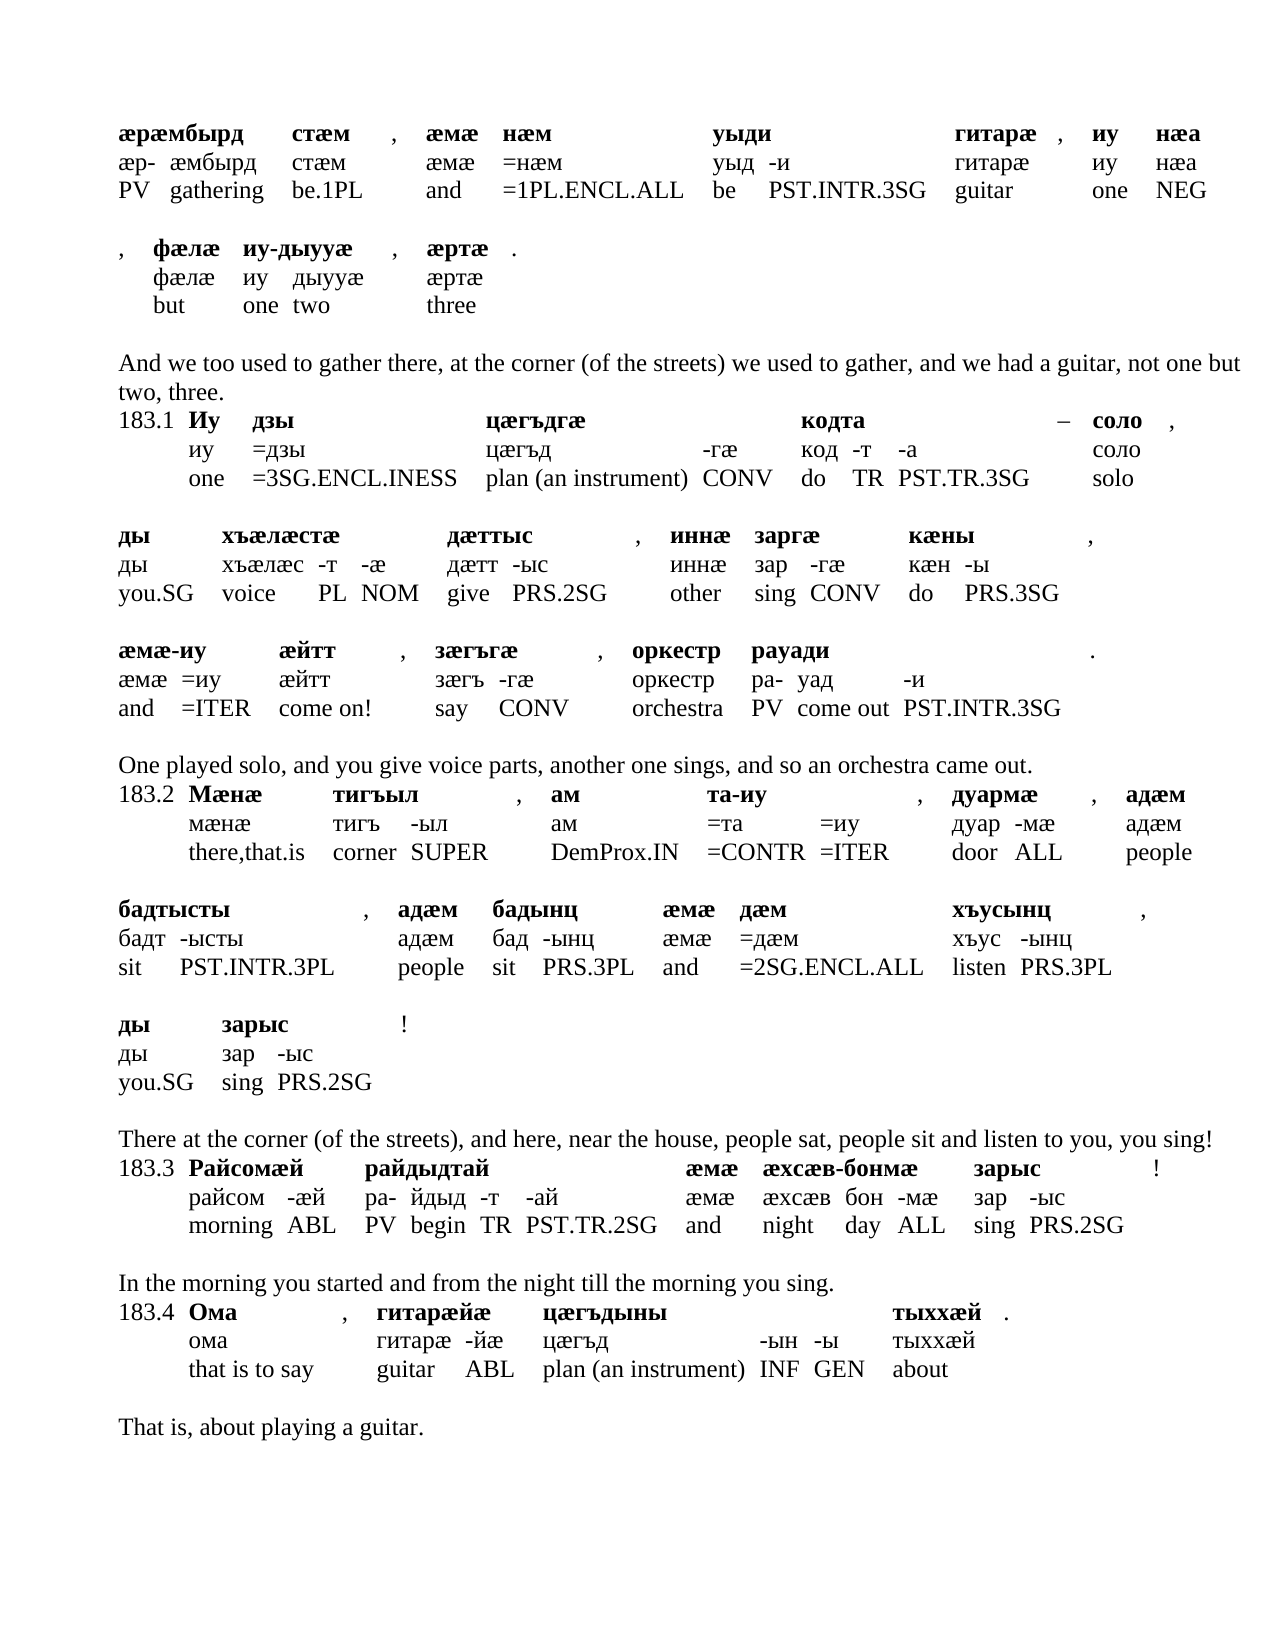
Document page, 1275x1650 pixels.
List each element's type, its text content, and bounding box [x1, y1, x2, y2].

text -æ [361, 549, 419, 578]
text come out [797, 693, 889, 722]
text do [908, 578, 951, 607]
text бадтысты [118, 894, 349, 923]
text PRS.2SG [512, 578, 607, 607]
text , [1091, 779, 1112, 808]
text =нæм [502, 147, 685, 176]
text адæм [1126, 779, 1206, 808]
text Райсомæй [188, 1153, 351, 1182]
text =2SG.ENCL.ALL [739, 952, 924, 981]
text ALL [1014, 837, 1063, 866]
text NOM [361, 578, 419, 607]
text нæа [1156, 147, 1207, 176]
text æрæмбырд [118, 118, 278, 147]
text people [1126, 837, 1192, 866]
text morning [188, 1211, 273, 1239]
text æмæ [685, 1153, 748, 1182]
text иу [1092, 118, 1142, 147]
text хъæлæстæ [222, 521, 433, 549]
text бадт [118, 923, 166, 952]
text 183.4 [118, 1297, 174, 1326]
text be [712, 176, 754, 204]
text иу [1092, 147, 1128, 176]
text æртæ [426, 262, 483, 291]
text æмæ [426, 147, 475, 176]
text you.SG [118, 578, 194, 607]
text one [188, 463, 224, 492]
text SUPER [410, 837, 488, 866]
text зæгъ [435, 664, 485, 693]
text ! [1152, 1153, 1173, 1182]
text рауади [751, 636, 1076, 664]
text 183.1 [118, 406, 174, 434]
text -т [480, 1182, 512, 1211]
text -т [852, 434, 884, 463]
text -т [318, 549, 347, 578]
text цæгъд [543, 1326, 746, 1354]
text дуармæ [952, 779, 1077, 808]
text . [1089, 636, 1110, 664]
text хъæлæс [222, 549, 304, 578]
text plan (an instrument) [543, 1354, 746, 1383]
text кæн [908, 549, 951, 578]
text , [1140, 894, 1161, 923]
text =ITER [181, 693, 251, 722]
text æмæ-иу [118, 636, 265, 664]
text PL [318, 578, 347, 607]
text адæм [1126, 808, 1192, 837]
text =иу [181, 664, 251, 693]
text райсом [188, 1182, 273, 1211]
text sit [492, 952, 529, 981]
text – [1057, 406, 1078, 434]
text GEN [813, 1354, 865, 1383]
text ды [118, 1038, 194, 1067]
text -ынц [1020, 923, 1113, 952]
text -ыс [277, 1038, 372, 1067]
text -ыс [512, 549, 607, 578]
text -ыл [410, 808, 488, 837]
text -йæ [465, 1326, 515, 1354]
text стæм [292, 147, 363, 176]
text listen [952, 952, 1006, 981]
text say [435, 693, 485, 722]
text , [400, 636, 421, 664]
text but [153, 291, 215, 319]
text 183.3 [118, 1153, 174, 1182]
text CONV [498, 693, 569, 722]
text -ы [964, 549, 1060, 578]
text PST.INTR.3SG [768, 176, 927, 204]
text нæм [502, 118, 699, 147]
text . [1003, 1297, 1024, 1326]
text зарыс [222, 1009, 386, 1038]
text адæм [398, 923, 464, 952]
text -гæ [702, 434, 773, 463]
text ра- [751, 664, 783, 693]
text INF [759, 1354, 800, 1383]
text зар [754, 549, 796, 578]
text , [363, 894, 384, 923]
text TR [480, 1211, 512, 1239]
text PRS.3PL [1020, 952, 1113, 981]
text -а [898, 434, 1030, 463]
text PST.TR.2SG [526, 1211, 658, 1239]
text one [1092, 176, 1128, 204]
text гитарæйæ [376, 1297, 529, 1326]
text night [762, 1211, 831, 1239]
text зар [222, 1038, 263, 1067]
text цæгъд [486, 434, 688, 463]
text ды [118, 549, 194, 578]
text Мæнæ [188, 779, 319, 808]
text PRS.2SG [277, 1067, 372, 1096]
text æйтт [278, 664, 372, 693]
text CONV [810, 578, 881, 607]
text =дзы [252, 434, 458, 463]
text And we too used to gather there, at the corner (of the streets) we used to gather, and we had a guitar, not one but two, three. [118, 348, 1249, 406]
text -ы [813, 1326, 865, 1354]
text -ынц [542, 923, 635, 952]
text уыди [712, 118, 941, 147]
text -гæ [810, 549, 881, 578]
text та-иу [707, 779, 903, 808]
text -ай [526, 1182, 658, 1211]
text plan (an instrument) [486, 463, 688, 492]
text нæа [1156, 118, 1221, 147]
text æмæ [118, 664, 167, 693]
text дзы [252, 406, 472, 434]
text and [685, 1211, 734, 1239]
text two [293, 291, 364, 319]
text solo [1092, 463, 1141, 492]
text æмæ [662, 923, 712, 952]
text -гæ [498, 664, 569, 693]
text door [952, 837, 1001, 866]
text æр- [118, 147, 156, 176]
text , [917, 779, 938, 808]
text -ыс [1029, 1182, 1124, 1211]
text ALL [897, 1211, 946, 1239]
text тыххæй [892, 1326, 975, 1354]
text -и [903, 664, 1062, 693]
text =3SG.ENCL.INESS [252, 463, 458, 492]
text иу [188, 434, 224, 463]
text иу-дыууæ [243, 233, 378, 262]
text you.SG [118, 1067, 194, 1096]
text CONV [702, 463, 773, 492]
text заргæ [754, 521, 894, 549]
text тигъыл [333, 779, 502, 808]
text ABL [287, 1211, 337, 1239]
text DemProx.IN [551, 837, 679, 866]
text PV [364, 1211, 397, 1239]
text =дæм [739, 923, 924, 952]
text and [426, 176, 475, 204]
text дуар [952, 808, 1001, 837]
text æхсæв-бонмæ [762, 1153, 960, 1182]
text be.1PL [292, 176, 363, 204]
text гитарæ [376, 1326, 451, 1354]
text тыххæй [892, 1297, 989, 1326]
text цæгъдыны [543, 1297, 879, 1326]
text , [1057, 118, 1078, 147]
text PV [118, 176, 156, 204]
text , [391, 118, 412, 147]
text PRS.3SG [964, 578, 1060, 607]
text фæлæ [153, 233, 229, 262]
text One played solo, and you give voice parts, another one sings, and so an orchestra came out. [118, 751, 1249, 779]
text зарыс [974, 1153, 1138, 1182]
text guitar [376, 1354, 451, 1383]
text PRS.2SG [1029, 1211, 1124, 1239]
text дыууæ [293, 262, 364, 291]
text тигъ [333, 808, 397, 837]
text кодта [801, 406, 1044, 434]
text do [801, 463, 838, 492]
text адæм [398, 894, 478, 923]
text and [118, 693, 167, 722]
text кæны [908, 521, 1073, 549]
text æхсæв [762, 1182, 831, 1211]
text -ысты [179, 923, 335, 952]
text =CONTR [707, 837, 806, 866]
text ды [118, 521, 208, 549]
text -ын [759, 1326, 800, 1354]
text æмæ [426, 118, 489, 147]
text бадынц [492, 894, 649, 923]
text sing [222, 1067, 263, 1096]
text , [635, 521, 656, 549]
text иннæ [670, 521, 741, 549]
text дæттыс [447, 521, 621, 549]
text ам [551, 808, 679, 837]
text PST.TR.3SG [898, 463, 1030, 492]
text sing [754, 578, 796, 607]
text хъусынц [952, 894, 1126, 923]
text PV [751, 693, 783, 722]
text оркестр [632, 664, 723, 693]
text 183.2 [118, 779, 174, 808]
text ам [551, 779, 693, 808]
text =1PL.ENCL.ALL [502, 176, 685, 204]
text ABL [465, 1354, 515, 1383]
text зар [974, 1182, 1015, 1211]
text , [1168, 406, 1189, 434]
text æйтт [278, 636, 386, 664]
text come on! [278, 693, 372, 722]
text one [243, 291, 279, 319]
text æртæ [426, 233, 497, 262]
text ома [188, 1326, 314, 1354]
text уад [797, 664, 889, 693]
text , [392, 233, 413, 262]
text corner [333, 837, 397, 866]
text бад [492, 923, 529, 952]
text æмбырд [169, 147, 264, 176]
text =та [707, 808, 806, 837]
text дæтт [447, 549, 498, 578]
text , [516, 779, 537, 808]
text -æй [287, 1182, 337, 1211]
text -мæ [1014, 808, 1063, 837]
text PST.INTR.3PL [179, 952, 335, 981]
text дæм [739, 894, 938, 923]
text райдыдтай [364, 1153, 672, 1182]
text PST.INTR.3SG [903, 693, 1062, 722]
text people [398, 952, 464, 981]
text that is to say [188, 1354, 314, 1383]
text give [447, 578, 498, 607]
text оркестр [632, 636, 737, 664]
text гитарæ [954, 118, 1043, 147]
text and [662, 952, 712, 981]
text =иу [819, 808, 889, 837]
text about [892, 1354, 975, 1383]
text гитарæ [954, 147, 1029, 176]
text иннæ [670, 549, 727, 578]
text sit [118, 952, 166, 981]
text код [801, 434, 838, 463]
text begin [410, 1211, 466, 1239]
text =ITER [819, 837, 889, 866]
text мæнæ [188, 808, 305, 837]
text , [118, 233, 139, 262]
text TR [852, 463, 884, 492]
text There at the corner (of the streets), and here, near the house, people sat, people sit and listen to you, you sing! [118, 1124, 1249, 1153]
text уыд [712, 147, 754, 176]
text In the morning you started and from the night till the morning you sing. [118, 1268, 1249, 1297]
text стæм [292, 118, 377, 147]
text . [511, 233, 532, 262]
text цæгъдгæ [486, 406, 787, 434]
text фæлæ [153, 262, 215, 291]
text sing [974, 1211, 1015, 1239]
text , [1087, 521, 1108, 549]
text Ома [188, 1297, 328, 1326]
text æмæ [685, 1182, 734, 1211]
text ды [118, 1009, 208, 1038]
text other [670, 578, 727, 607]
text , [597, 636, 618, 664]
text orchestra [632, 693, 723, 722]
text иу [243, 262, 279, 291]
text day [845, 1211, 883, 1239]
text -и [768, 147, 927, 176]
text æмæ [662, 894, 726, 923]
text , [342, 1297, 363, 1326]
text хъус [952, 923, 1006, 952]
text бон [845, 1182, 883, 1211]
text NEG [1156, 176, 1207, 204]
text gathering [169, 176, 264, 204]
text зæгъгæ [435, 636, 583, 664]
text three [426, 291, 483, 319]
text ра- [364, 1182, 397, 1211]
text йдыд [410, 1182, 466, 1211]
text Иу [188, 406, 238, 434]
text ! [400, 1009, 421, 1038]
text guitar [954, 176, 1029, 204]
text there,that.is [188, 837, 305, 866]
text voice [222, 578, 304, 607]
text PRS.3PL [542, 952, 635, 981]
text соло [1092, 434, 1141, 463]
text That is, about playing a guitar. [118, 1412, 1249, 1441]
text соло [1092, 406, 1155, 434]
text -мæ [897, 1182, 946, 1211]
